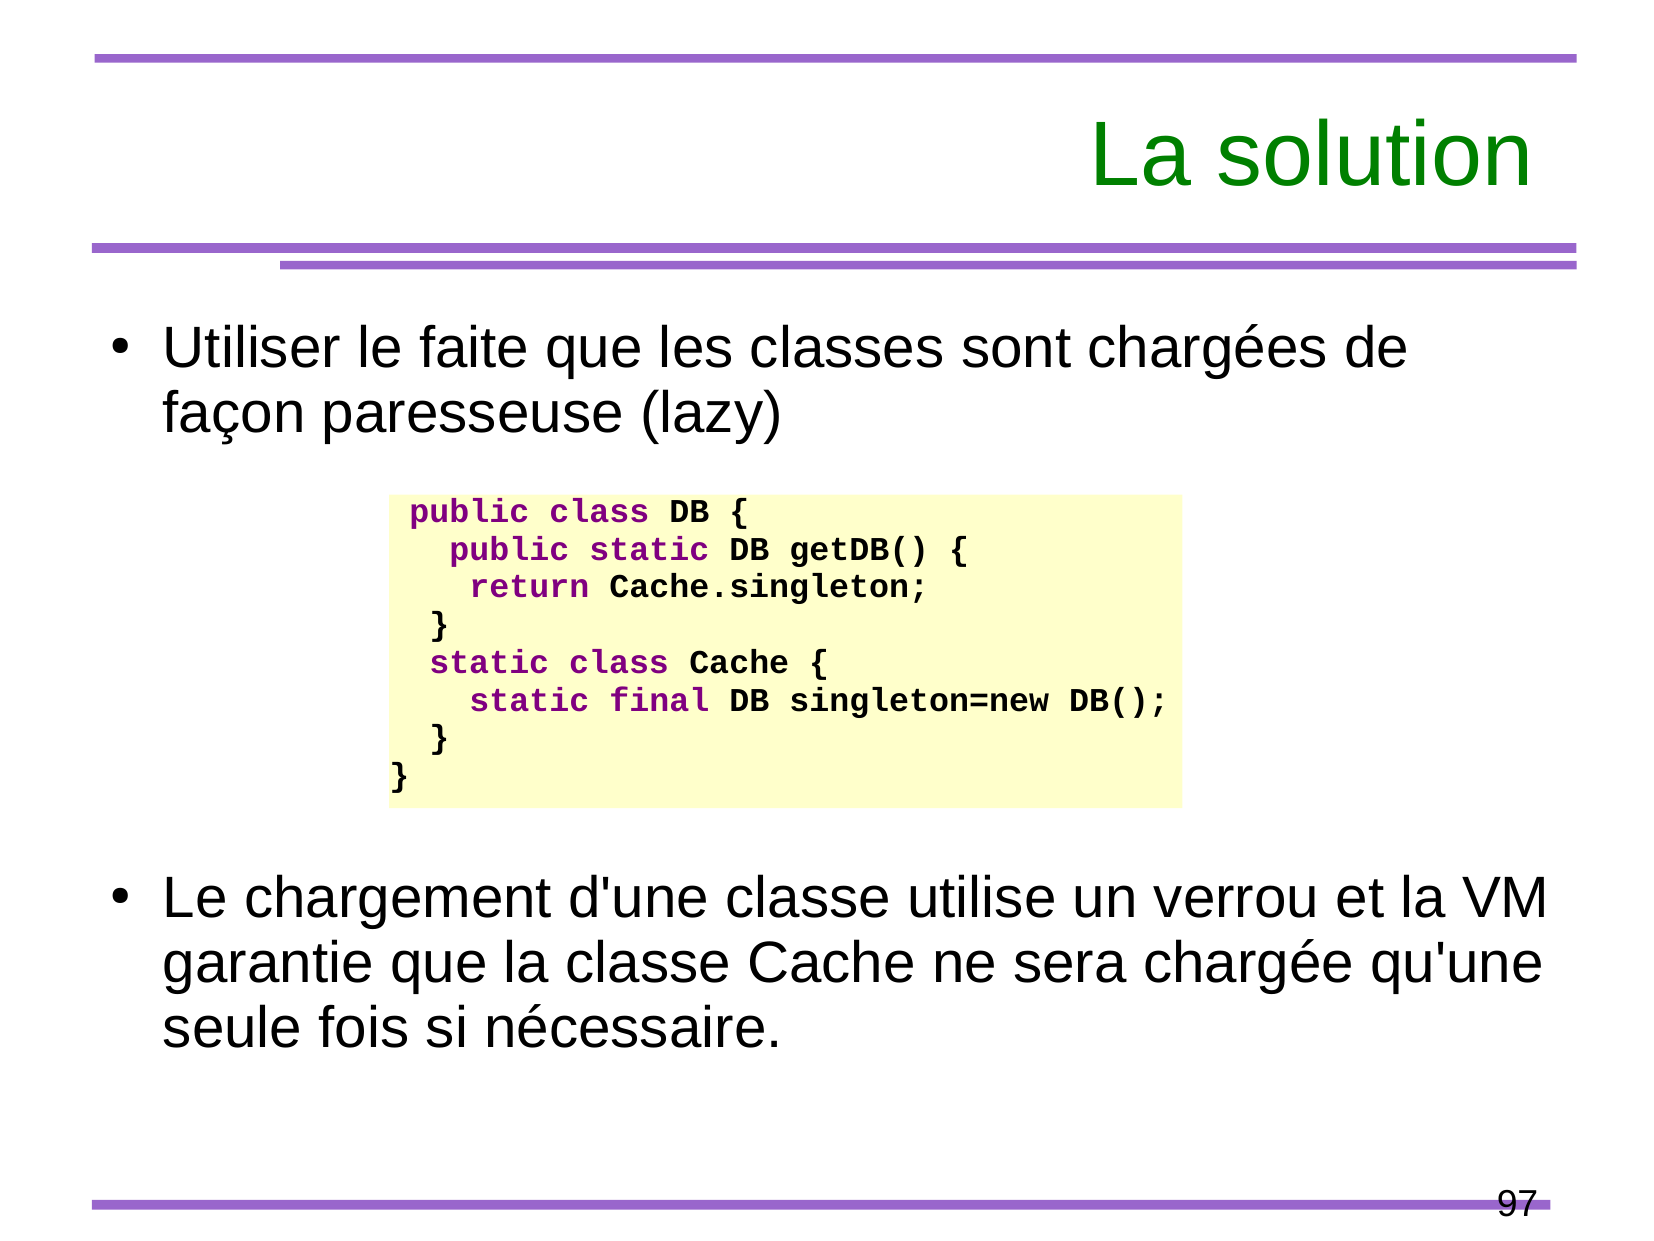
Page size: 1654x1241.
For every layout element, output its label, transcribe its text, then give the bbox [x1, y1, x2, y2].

text_box public class DB { public static DB getDB() { return Cache.singleton; } static class Cache { static final DB singleton=new DB(); } } [389, 494, 1183, 809]
list Utiliser le faite que les classes sont chargées de façon paresseuse (lazy) Le chargement d'une classe utilise un verrou et la VM garantie que la classe Cache ne sera chargée qu'une seule fois si nécessaire. [92, 315, 1563, 1061]
title La solution [121, 49, 1534, 257]
